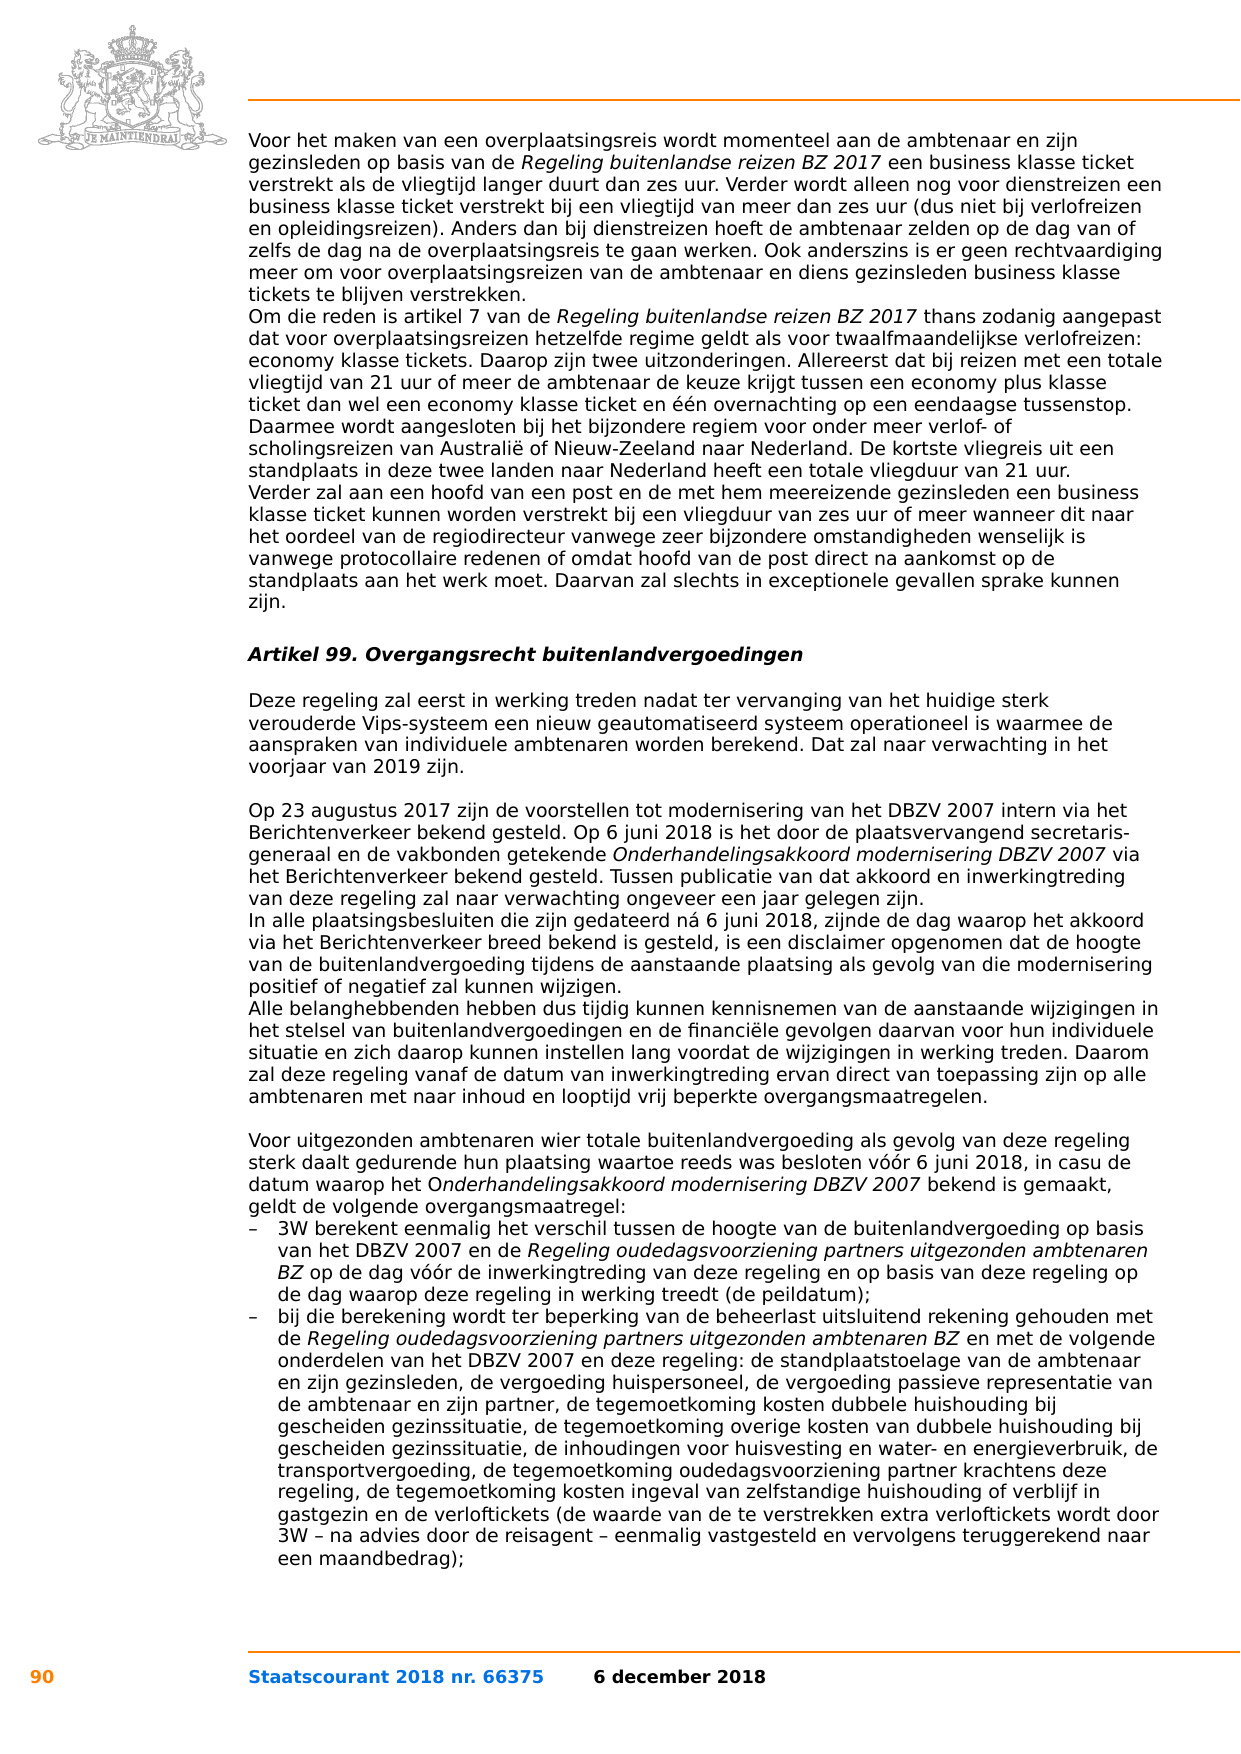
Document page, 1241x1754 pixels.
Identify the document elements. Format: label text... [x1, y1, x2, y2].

text Om die reden is artikel 7 van de Regeling buitenlandse reizen BZ 2017 thans zodanig aangepast dat voor overplaatsingsreizen hetzelfde regime geldt als voor twaalfmaandelijkse verlofreizen: economy klasse tickets. Daarop zijn twee uitzonderingen. Allereerst dat bij reizen met een totale vliegtijd van 21 uur of meer de ambtenaar de keuze krijgt tussen een economy plus klasse ticket dan wel een economy klasse ticket en één overnachting op een eendaagse tussenstop. Daarmee wordt aangesloten bij het bijzondere regiem voor onder meer verlof- of scholingsreizen van Australië of Nieuw-Zeeland naar Nederland. De kortste vliegreis uit een standplaats in deze twee landen naar Nederland heeft een totale vliegduur van 21 uur. [248, 306, 1163, 482]
text Verder zal aan een hoofd van een post en de met hem meereizende gezinsleden een business klasse ticket kunnen worden verstrekt bij een vliegduur van zes uur of meer wanneer dit naar het oordeel van de regiodirecteur vanwege zeer bijzondere omstandigheden wenselijk is vanwege protocollaire redenen of omdat hoofd van de post direct na aankomst op de standplaats aan het werk moet. Daarvan zal slechts in exceptionele gevallen sprake kunnen zijn. [248, 482, 1163, 613]
text – 3W berekent eenmalig het verschil tussen de hoogte van de buitenlandvergoeding op basis van het DBZV 2007 en de Regeling oudedagsvoorziening partners uitgezonden ambtenaren BZ op de dag vóór de inwerkingtreding van deze regeling en op basis van deze regeling op de dag waarop deze regeling in werking treedt (de peildatum); [248, 1218, 1163, 1306]
text Voor uitgezonden ambtenaren wier totale buitenlandvergoeding als gevolg van deze regeling sterk daalt gedurende hun plaatsing waartoe reeds was besloten vóór 6 juni 2018, in casu de datum waarop het Onderhandelingsakkoord modernisering DBZV 2007 bekend is gemaakt, geldt de volgende overgangsmaatregel: [248, 1130, 1163, 1218]
text Op 23 augustus 2017 zijn de voorstellen tot modernisering van het DBZV 2007 intern via het Berichtenverkeer bekend gesteld. Op 6 juni 2018 is het door de plaatsvervangend secretaris-generaal en de vakbonden getekende Onderhandelingsakkoord modernisering DBZV 2007 via het Berichtenverkeer bekend gesteld. Tussen publicatie van dat akkoord en inwerkingtreding van deze regeling zal naar verwachting ongeveer een jaar gelegen zijn. [248, 800, 1163, 910]
subtitle Artikel 99. Overgangsrecht buitenlandvergoedingen [248, 643, 1163, 665]
text – bij die berekening wordt ter beperking van de beheerlast uitsluitend rekening gehouden met de Regeling oudedagsvoorziening partners uitgezonden ambtenaren BZ en met de volgende onderdelen van het DBZV 2007 en deze regeling: de standplaatstoelage van de ambtenaar en zijn gezinsleden, de vergoeding huispersoneel, de vergoeding passieve representatie van de ambtenaar en zijn partner, de tegemoetkoming kosten dubbele huishouding bij gescheiden gezinssituatie, de tegemoetkoming overige kosten van dubbele huishouding bij gescheiden gezinssituatie, de inhoudingen voor huisvesting en water- en energieverbruik, de transportvergoeding, de tegemoetkoming oudedagsvoorziening partner krachtens deze regeling, de tegemoetkoming kosten ingeval van zelfstandige huishouding of verblijf in gastgezin en de verloftickets (de waarde van de te verstrekken extra verloftickets wordt door 3W – na advies door de reisagent – eenmalig vastgesteld en vervolgens teruggerekend naar een maandbedrag); [248, 1306, 1163, 1569]
text Deze regeling zal eerst in werking treden nadat ter vervanging van het huidige sterk verouderde Vips-systeem een nieuw geautomatiseerd systeem operationeel is waarmee de aanspraken van individuele ambtenaren worden berekend. Dat zal naar verwachting in het voorjaar van 2019 zijn. [248, 690, 1163, 778]
text Alle belanghebbenden hebben dus tijdig kunnen kennisnemen van de aanstaande wijzigingen in het stelsel van buitenlandvergoedingen en de financiële gevolgen daarvan voor hun individuele situatie en zich daarop kunnen instellen lang voordat de wijzigingen in werking treden. Daarom zal deze regeling vanaf de datum van inwerkingtreding ervan direct van toepassing zijn op alle ambtenaren met naar inhoud en looptijd vrij beperkte overgangsmaatregelen. [248, 998, 1163, 1108]
text In alle plaatsingsbesluiten die zijn gedateerd ná 6 juni 2018, zijnde de dag waarop het akkoord via het Berichtenverkeer breed bekend is gesteld, is een disclaimer opgenomen dat de hoogte van de buitenlandvergoeding tijdens de aanstaande plaatsing als gevolg van die modernisering positief of negatief zal kunnen wijzigen. [248, 910, 1163, 998]
text Voor het maken van een overplaatsingsreis wordt momenteel aan de ambtenaar en zijn gezinsleden op basis van de Regeling buitenlandse reizen BZ 2017 een business klasse ticket verstrekt als de vliegtijd langer duurt dan zes uur. Verder wordt alleen nog voor dienstreizen een business klasse ticket verstrekt bij een vliegtijd van meer dan zes uur (dus niet bij verlofreizen en opleidingsreizen). Anders dan bij dienstreizen hoeft de ambtenaar zelden op de dag van of zelfs de dag na de overplaatsingsreis te gaan werken. Ook anderszins is er geen rechtvaardiging meer om voor overplaatsingsreizen van de ambtenaar en diens gezinsleden business klasse tickets te blijven verstrekken. [248, 130, 1163, 306]
picture [38, 25, 227, 150]
